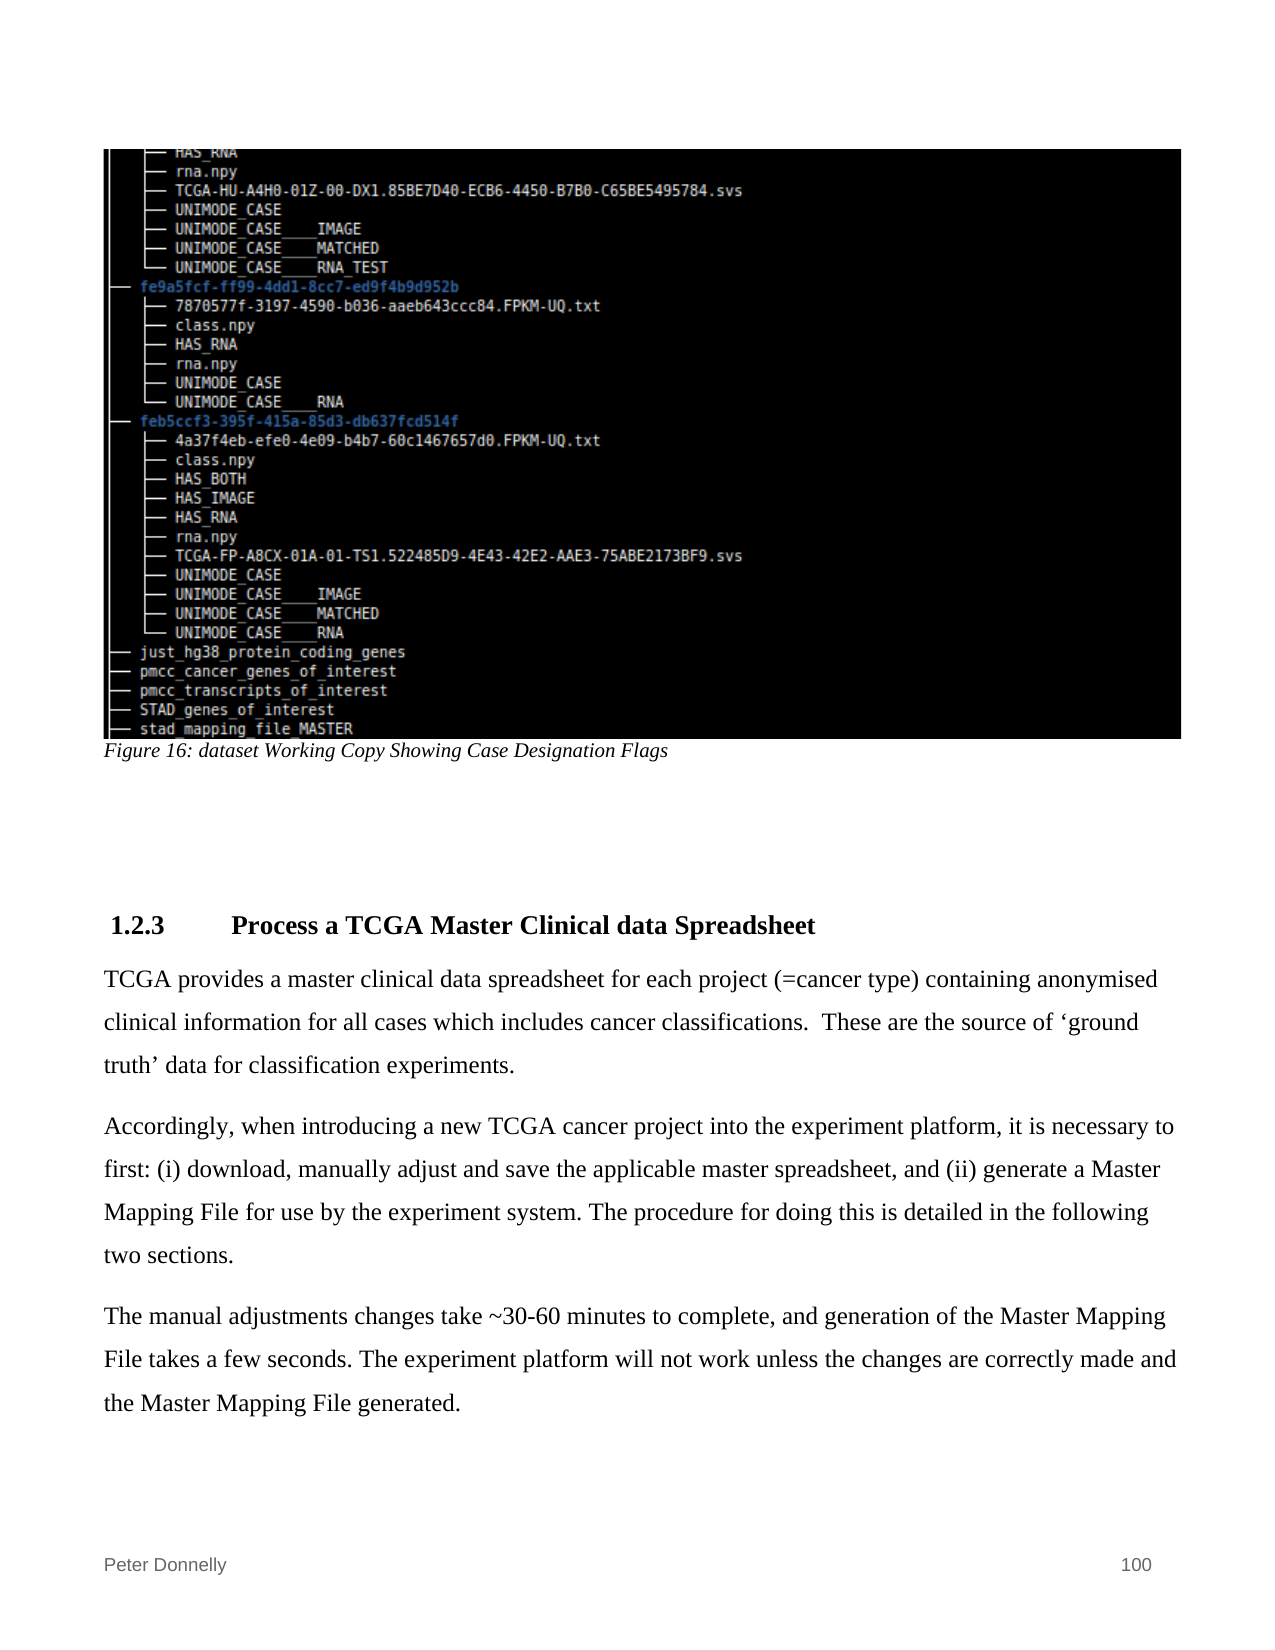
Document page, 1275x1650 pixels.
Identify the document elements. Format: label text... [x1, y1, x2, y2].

picture [103, 149, 1182, 739]
text The manual adjustments changes take ~30-60 minutes to complete, and generation of the Master Mapping File takes a few seconds. The experiment platform will not work unless the changes are correctly made and the Master Mapping File generated. [103, 1301, 1181, 1416]
text Figure 16: dataset Working Copy Showing Case Designation Flags [103, 739, 1181, 762]
subtitle Process a TCGA Master Clinical data Spreadsheet [103, 909, 1181, 941]
text Accordingly, when introducing a new TCGA cancer project into the experiment platform, it is necessary to first: (i) download, manually adjust and save the applicable master spreadsheet, and (ii) generate a Master Mapping File for use by the experiment system. The procedure for doing this is detailed in the following two sections. [103, 1111, 1181, 1269]
text TCGA provides a master clinical data spreadsheet for each project (=cancer type) containing anonymised clinical information for all cases which includes cancer classifications. These are the source of ‘ground truth’ data for classification experiments. [103, 964, 1181, 1079]
